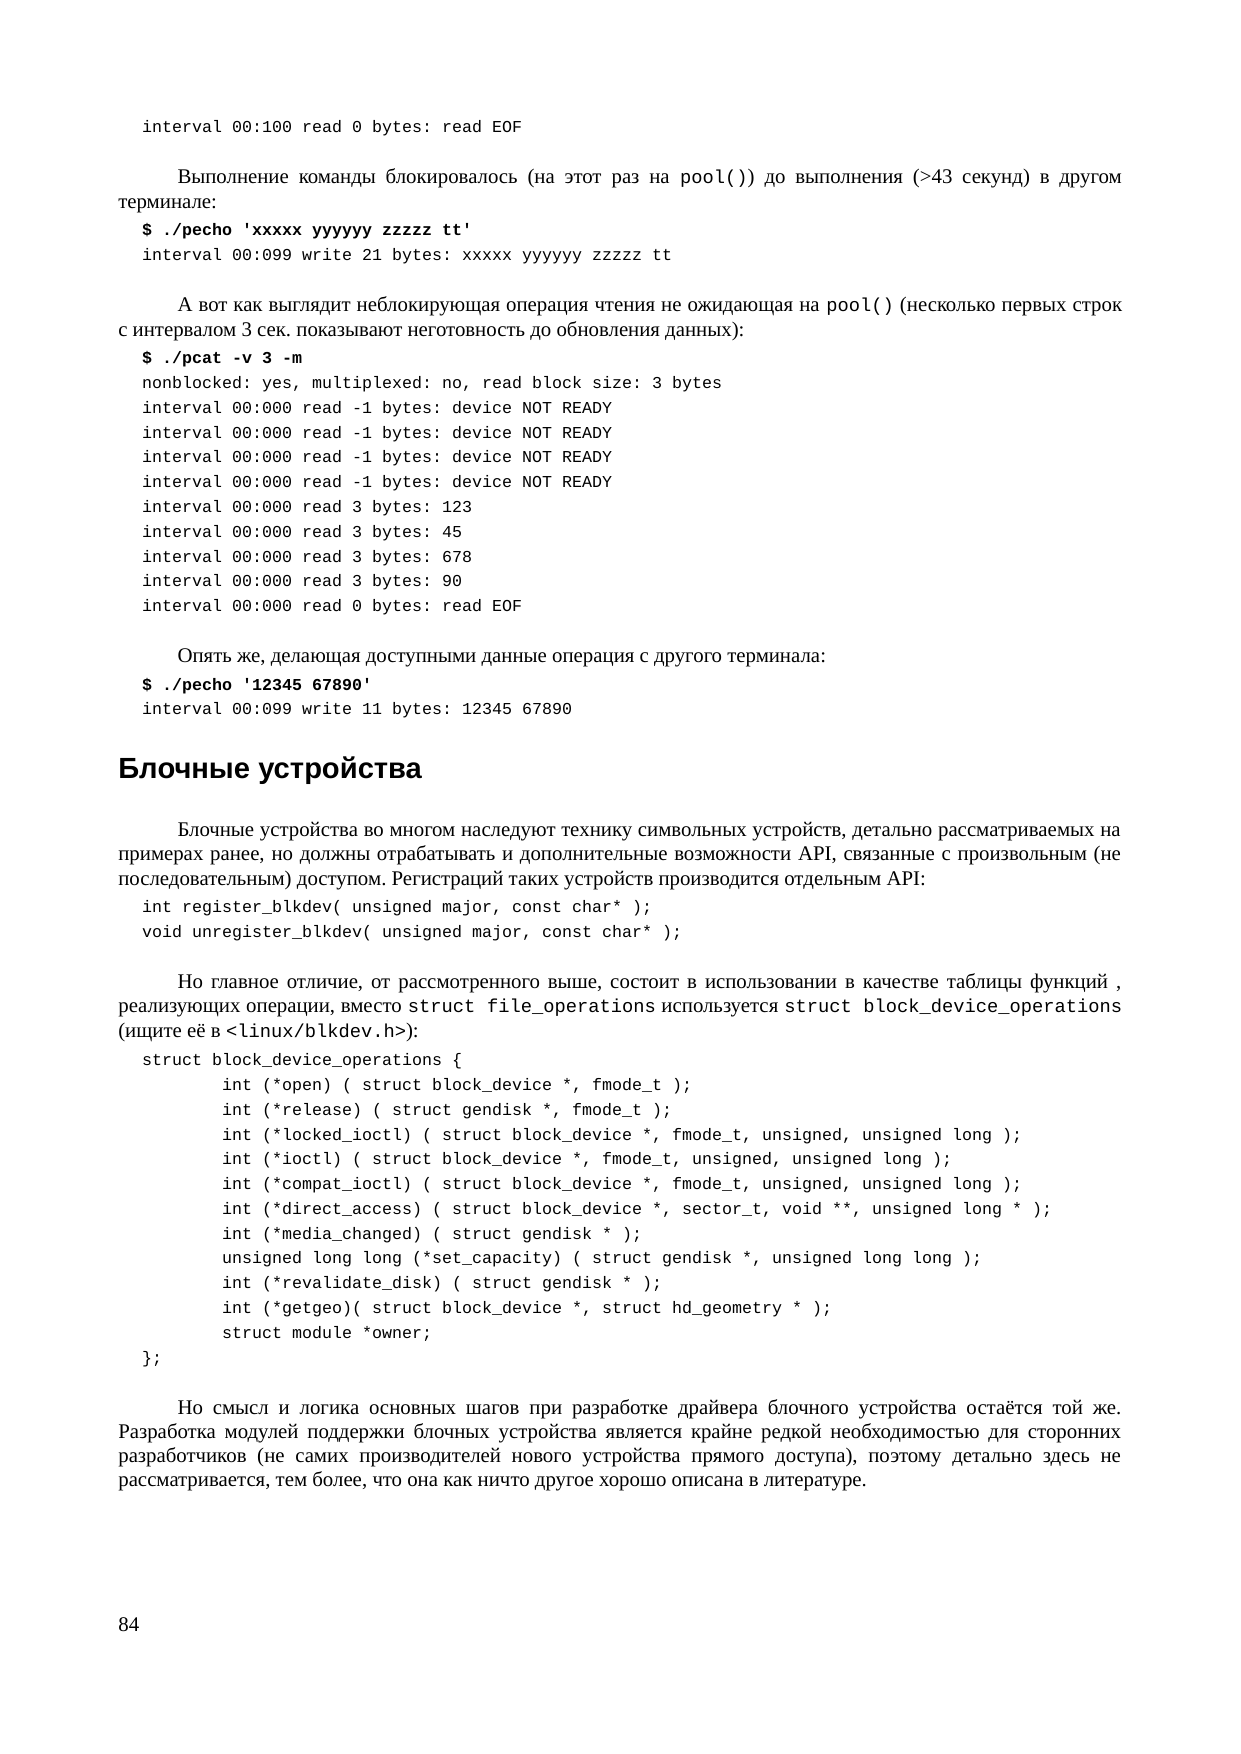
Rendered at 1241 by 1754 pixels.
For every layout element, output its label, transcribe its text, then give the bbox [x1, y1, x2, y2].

text interval 00:000 read 0 bytes: read EOF [142, 598, 1122, 617]
text interval 00:000 read -1 bytes: device NOT READY [142, 449, 1122, 468]
text interval 00:000 read 3 bytes: 123 [142, 498, 1122, 517]
text interval 00:100 read 0 bytes: read EOF [142, 118, 1122, 137]
text nonblocked: yes, multiplexed: no, read block size: 3 bytes [142, 374, 1122, 393]
text interval 00:000 read 3 bytes: 678 [142, 548, 1122, 567]
text int (*compat_ioctl) ( struct block_device *, fmode_t, unsigned, unsigned long ); [142, 1176, 1122, 1194]
text $ ./pecho '12345 67890' [142, 676, 1122, 695]
text int (*media_changed) ( struct gendisk * ); [142, 1225, 1122, 1244]
text Опять же, делающая доступными данные операция с другого терминала: [118, 643, 1122, 667]
text interval 00:099 write 11 bytes: 12345 67890 [142, 701, 1122, 720]
text Блочные устройства во многом наследуют технику символьных устройств, детально рассматриваемых на примерах ранее, но должны отрабатывать и дополнительные возможности API, связанные с произвольным (не последовательным) доступом. Регистраций таких устройств производится отдельным API: [118, 817, 1122, 889]
text Выполнение команды блокировалось (на этот раз на pool()) до выполнения (>43 секунд) в другом терминале: [118, 163, 1122, 213]
text void unregister_blkdev( unsigned major, const char* ); [142, 923, 1122, 942]
text interval 00:000 read 3 bytes: 90 [142, 573, 1122, 592]
text $ ./pcat -v 3 -m [142, 350, 1122, 369]
text }; [142, 1349, 1122, 1368]
text int (*getgeo)( struct block_device *, struct hd_geometry * ); [142, 1299, 1122, 1318]
text int register_blkdev( unsigned major, const char* ); [142, 898, 1122, 917]
text unsigned long long (*set_capacity) ( struct gendisk *, unsigned long long ); [142, 1250, 1122, 1269]
text $ ./pecho 'xxxxx yyyyyy zzzzz tt' [142, 222, 1122, 240]
text interval 00:000 read -1 bytes: device NOT READY [142, 399, 1122, 418]
text interval 00:000 read -1 bytes: device NOT READY [142, 424, 1122, 443]
text int (*release) ( struct gendisk *, fmode_t ); [142, 1101, 1122, 1120]
text interval 00:000 read 3 bytes: 45 [142, 523, 1122, 542]
text struct module *owner; [142, 1324, 1122, 1343]
text int (*revalidate_disk) ( struct gendisk * ); [142, 1275, 1122, 1294]
subtitle Блочные устройства [118, 751, 1122, 784]
text interval 00:000 read -1 bytes: device NOT READY [142, 474, 1122, 493]
text int (*ioctl) ( struct block_device *, fmode_t, unsigned, unsigned long ); [142, 1151, 1122, 1170]
text А вот как выглядит неблокирующая операция чтения не ожидающая на pool() (несколько первых строк с интервалом 3 сек. показывают неготовность до обновления данных): [118, 292, 1122, 341]
text interval 00:099 write 21 bytes: xxxxx yyyyyy zzzzz tt [142, 246, 1122, 265]
text int (*locked_ioctl) ( struct block_device *, fmode_t, unsigned, unsigned long ); [142, 1126, 1122, 1145]
text int (*direct_access) ( struct block_device *, sector_t, void **, unsigned long * ); [142, 1200, 1122, 1219]
text Но главное отличие, от рассмотренного выше, состоит в использовании в качестве таблицы функций , реализующих операции, вместо struct file_operations используется struct block_device_operations (ищите её в <linux/blkdev.h>): [118, 968, 1122, 1043]
text struct block_device_operations { [142, 1052, 1122, 1071]
text Но смысл и логика основных шагов при разработке драйвера блочного устройства остаётся той же. Разработка модулей поддержки блочных устройства является крайне редкой необходимостью для сторонних разработчиков (не самих производителей нового устройства прямого доступа), поэтому детально здесь не рассматривается, тем более, что она как ничто другое хорошо описана в литературе. [118, 1394, 1122, 1491]
text int (*open) ( struct block_device *, fmode_t ); [142, 1076, 1122, 1095]
